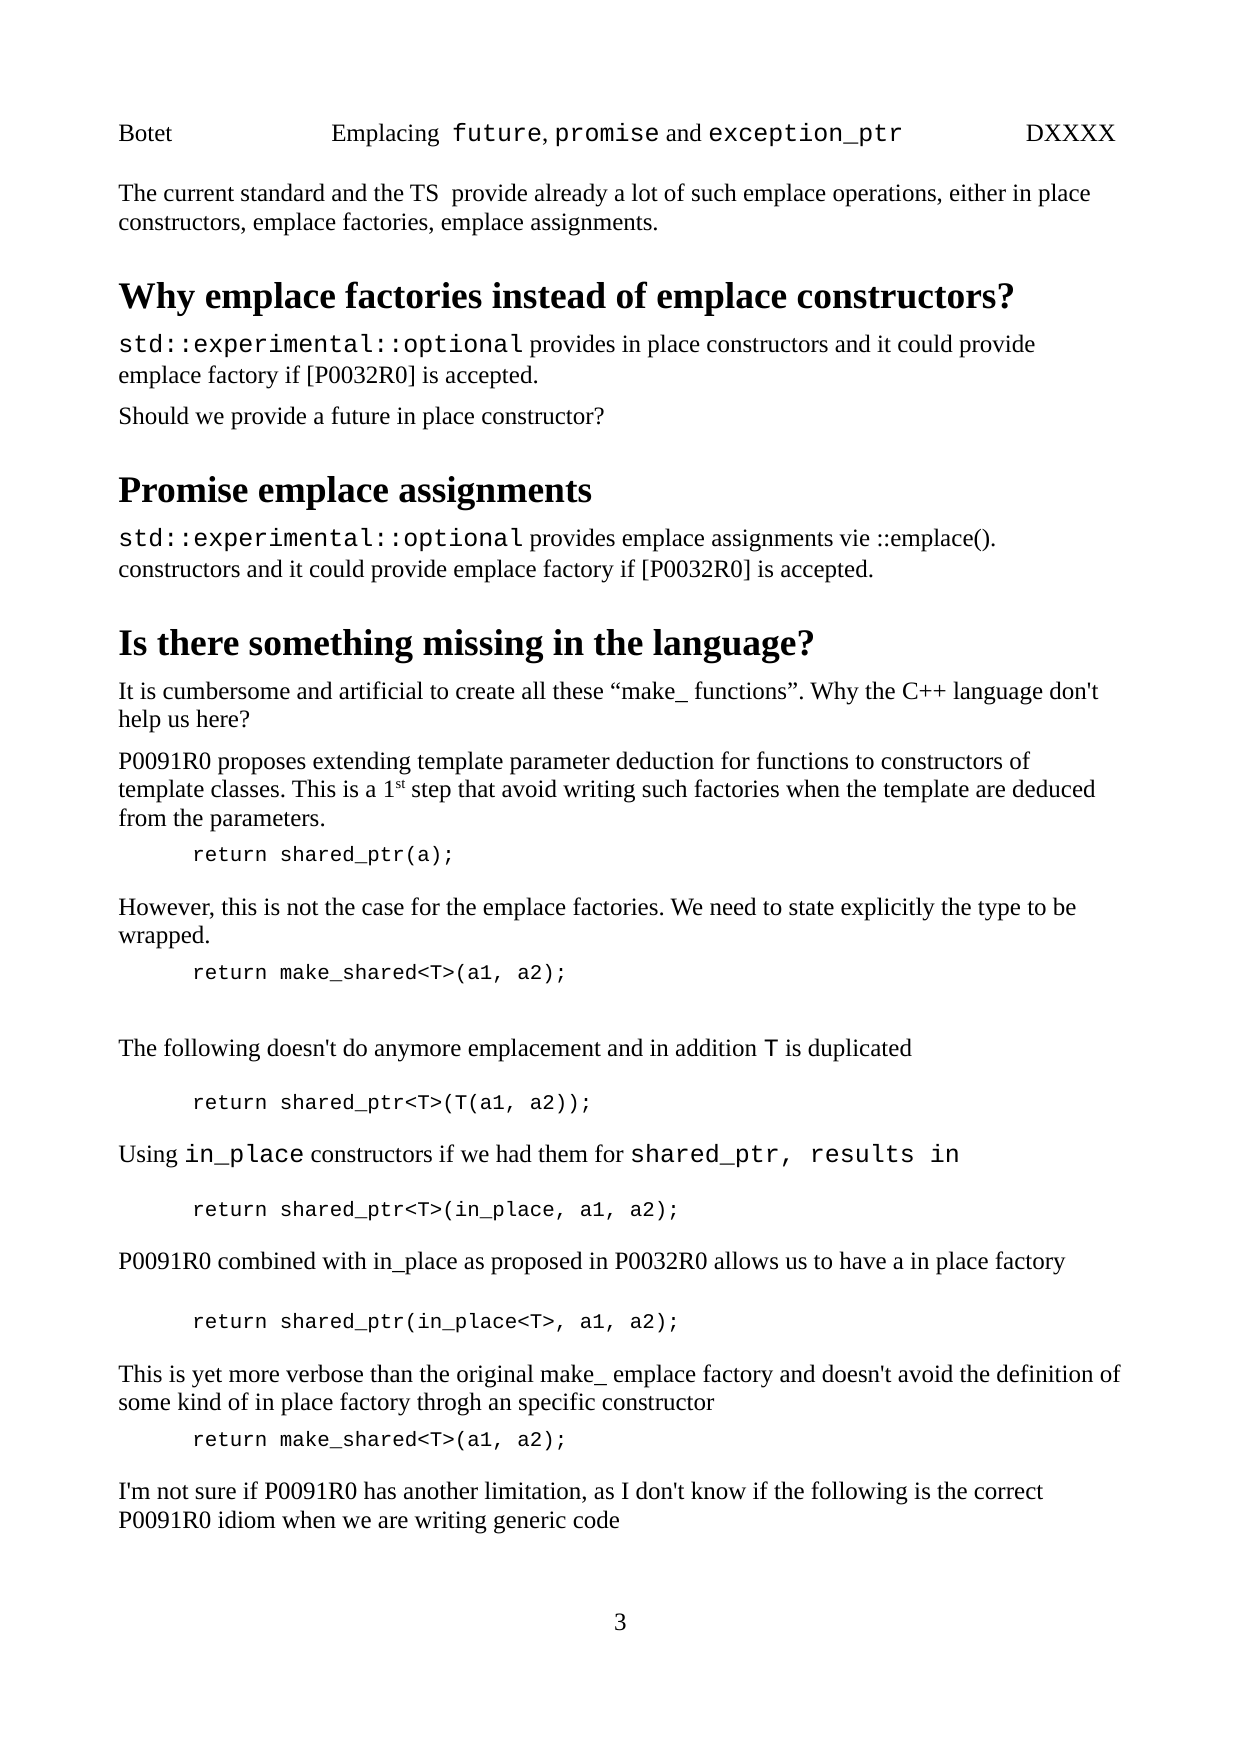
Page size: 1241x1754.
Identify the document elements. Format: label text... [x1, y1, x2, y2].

subtitle Why emplace factories instead of emplace constructors? [118, 273, 1122, 317]
text return make_shared<T>(a1, a2); [192, 1429, 1122, 1452]
text return shared_ptr(in_place<T>, a1, a2); [192, 1311, 1122, 1335]
text P0091R0 combined with in_place as proposed in P0032R0 allows us to have a in place factory [118, 1246, 1122, 1275]
text return make_shared<T>(a1, a2); [192, 962, 1122, 985]
subtitle Is there something missing in the language? [118, 620, 1122, 663]
text The following doesn't do anymore emplacement and in addition T is duplicated [118, 1033, 1122, 1063]
text Should we provide a future in place constructor? [118, 401, 1122, 430]
text Using in_place constructors if we had them for shared_ptr, results in [118, 1139, 1122, 1170]
text std::experimental::optional provides in place constructors and it could provide emplace factory if [P0032R0] is accepted. [118, 329, 1122, 389]
text return shared_ptr<T>(T(a1, a2)); [192, 1092, 1122, 1116]
text P0091R0 proposes extending template parameter deduction for functions to constructors of template classes. This is a 1st step that avoid writing such factories when the template are deduced from the parameters. [118, 746, 1122, 832]
text std::experimental::optional provides emplace assignments vie ::emplace(). constructors and it could provide emplace factory if [P0032R0] is accepted. [118, 523, 1122, 583]
text It is cumbersome and artificial to create all these “make_ functions”. Why the C++ language don't help us here? [118, 676, 1122, 733]
text I'm not sure if P0091R0 has another limitation, as I don't know if the following is the correct P0091R0 idiom when we are writing generic code [118, 1476, 1122, 1533]
text The current standard and the TS provide already a lot of such emplace operations, either in place constructors, emplace factories, emplace assignments. [118, 178, 1122, 236]
text However, this is not the case for the emplace factories. We need to state explicitly the type to be wrapped. [118, 892, 1122, 949]
text return shared_ptr<T>(in_place, a1, a2); [192, 1199, 1122, 1223]
text This is yet more verbose than the original make_ emplace factory and doesn't avoid the definition of some kind of in place factory throgh an specific constructor [118, 1359, 1122, 1416]
subtitle Promise emplace assignments [118, 467, 1122, 511]
text return shared_ptr(a); [192, 844, 1122, 868]
